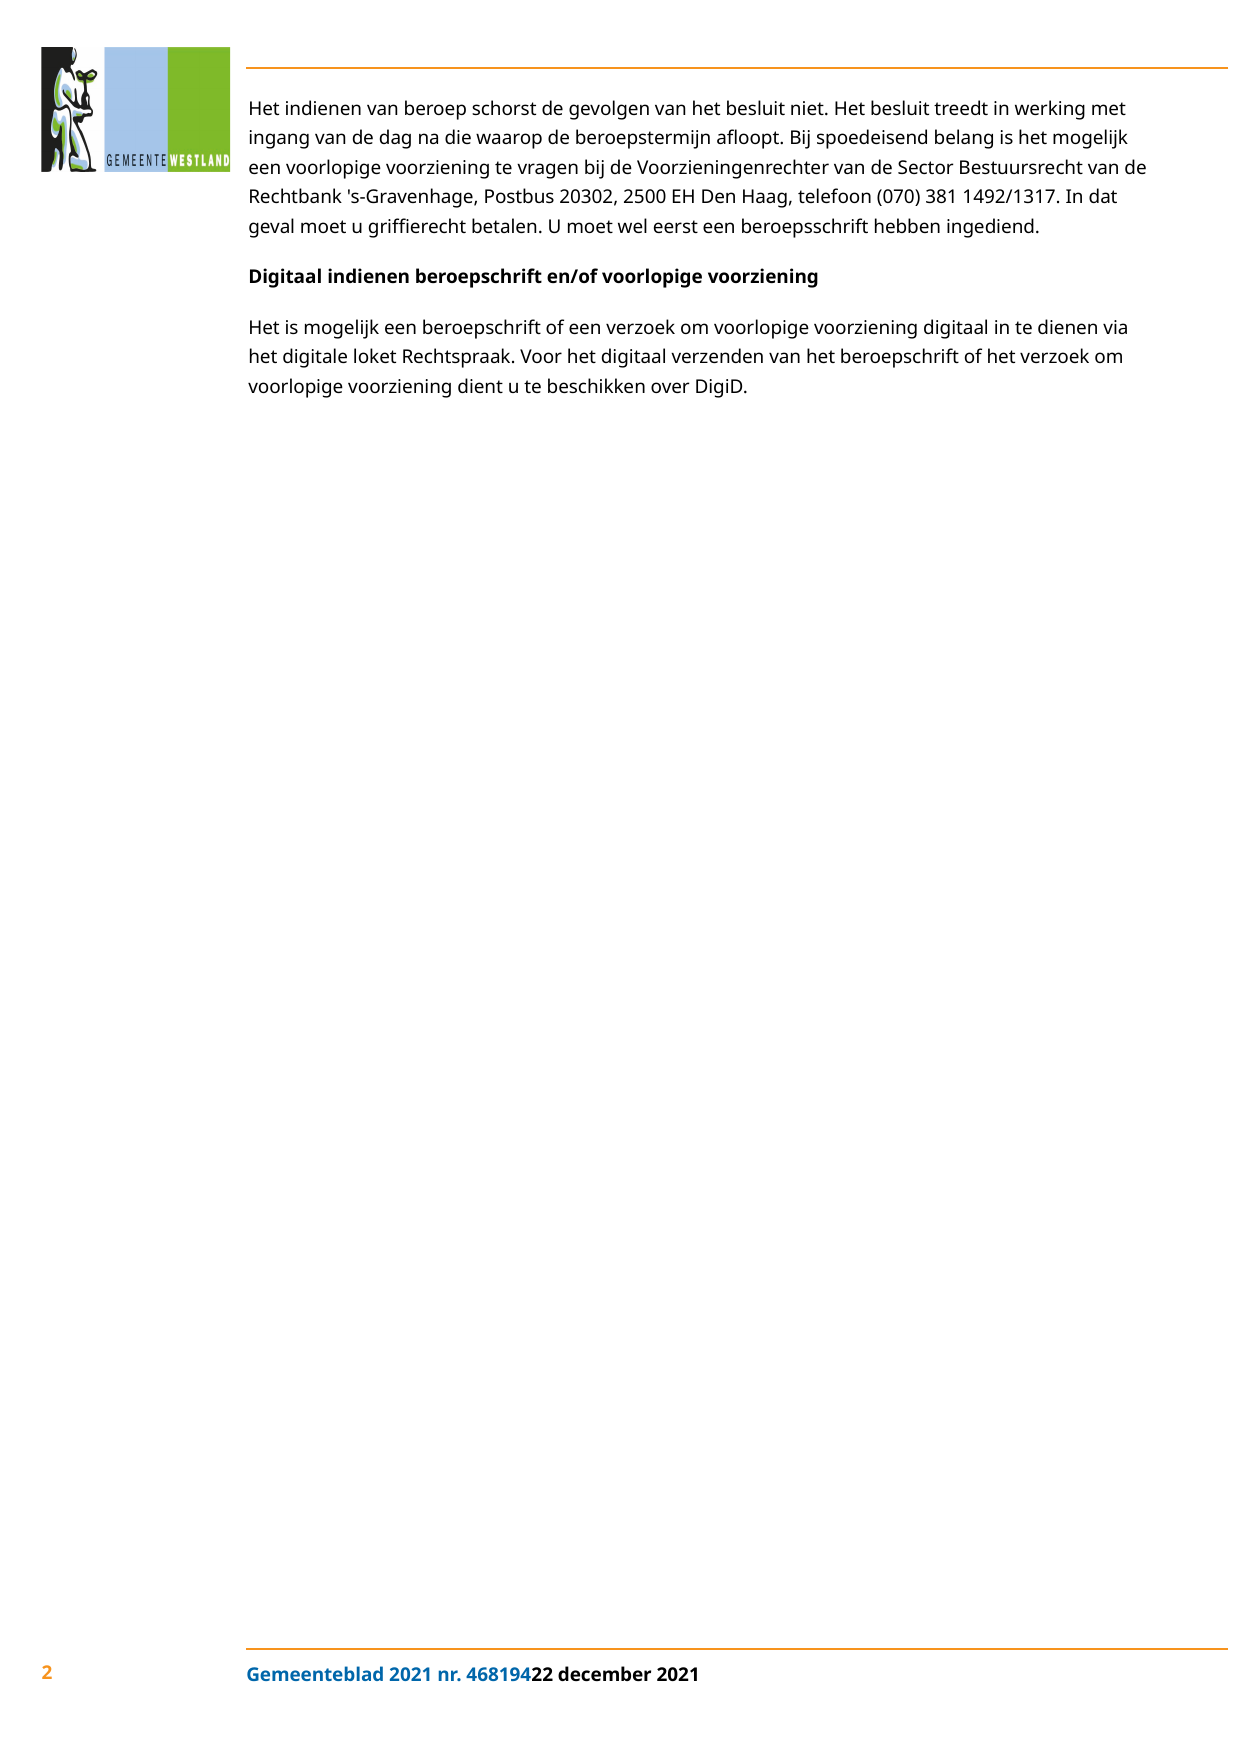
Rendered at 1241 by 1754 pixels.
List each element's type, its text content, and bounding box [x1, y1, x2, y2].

text Digitaal indienen beroepschrift en/of voorlopige voorziening [248, 263, 1152, 289]
picture [41, 47, 231, 172]
text Het is mogelijk een beroepschrift of een verzoek om voorlopige voorziening digitaal in te dienen via het digitale loket Rechtspraak. Voor het digitaal verzenden van het beroepschrift of het verzoek om voorlopige voorziening dient u te beschikken over DigiD. [248, 314, 1152, 399]
text Het indienen van beroep schorst de gevolgen van het besluit niet. Het besluit treedt in werking met ingang van de dag na die waarop de beroepstermijn afloopt. Bij spoedeisend belang is het mogelijk een voorlopige voorziening te vragen bij de Voorzieningenrechter van de Sector Bestuursrecht van de Rechtbank 's-Gravenhage, Postbus 20302, 2500 EH Den Haag, telefoon (070) 381 1492/1317. In dat geval moet u griffierecht betalen. U moet wel eerst een beroepsschrift hebben ingediend. [248, 95, 1152, 239]
